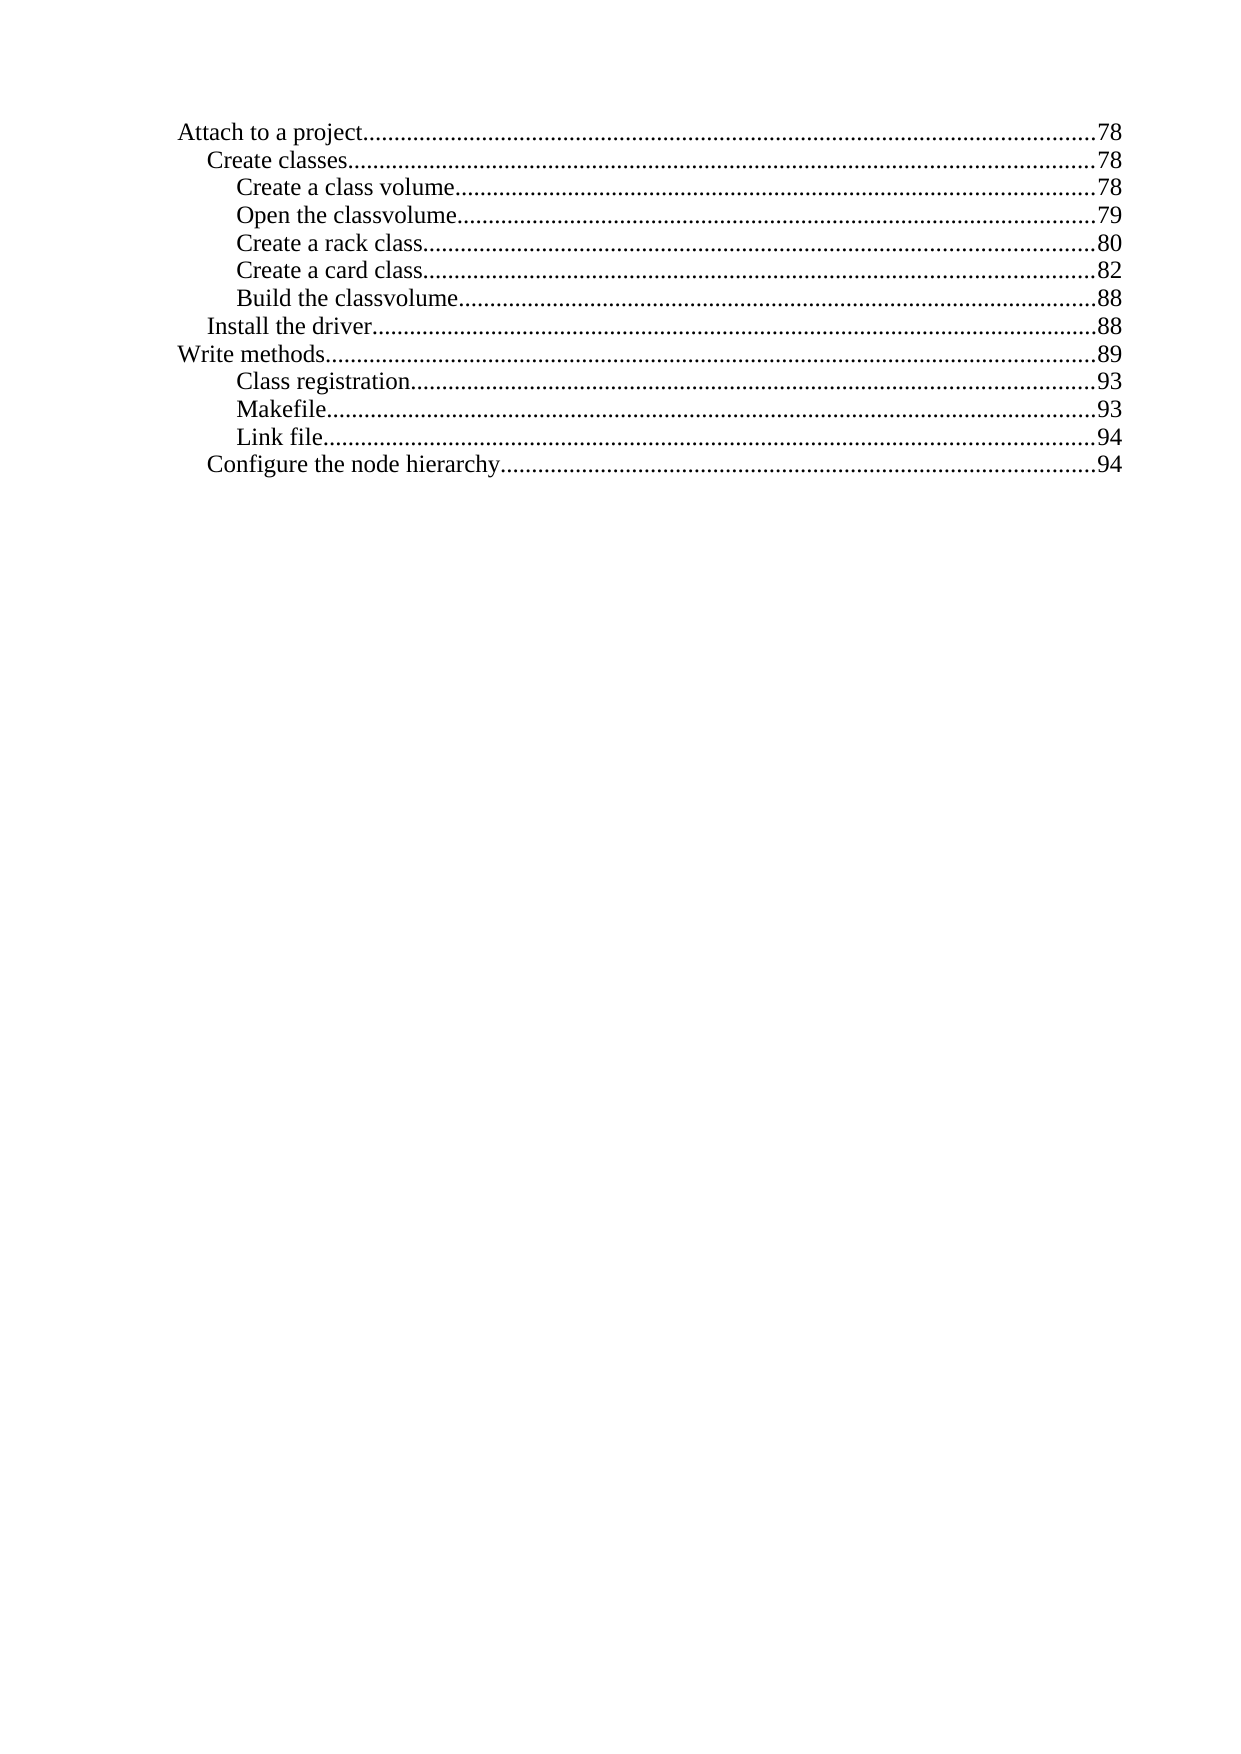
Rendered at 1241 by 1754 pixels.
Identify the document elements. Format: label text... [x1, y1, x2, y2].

text Configure the node hierarchy 94 [207, 451, 1122, 478]
text Makefile 93 [236, 395, 1122, 423]
text Class registration 93 [236, 367, 1122, 395]
text Attach to a project 78 [177, 118, 1122, 146]
text Install the driver 88 [207, 312, 1122, 340]
text Write methods 89 [177, 340, 1122, 367]
text Create a class volume 78 [236, 173, 1122, 201]
text Create a card class 82 [236, 257, 1122, 284]
text Open the classvolume 79 [236, 201, 1122, 229]
text Create classes 78 [207, 146, 1122, 173]
text Create a rack class 80 [236, 229, 1122, 257]
text Link file 94 [236, 423, 1122, 451]
text Build the classvolume 88 [236, 284, 1122, 312]
